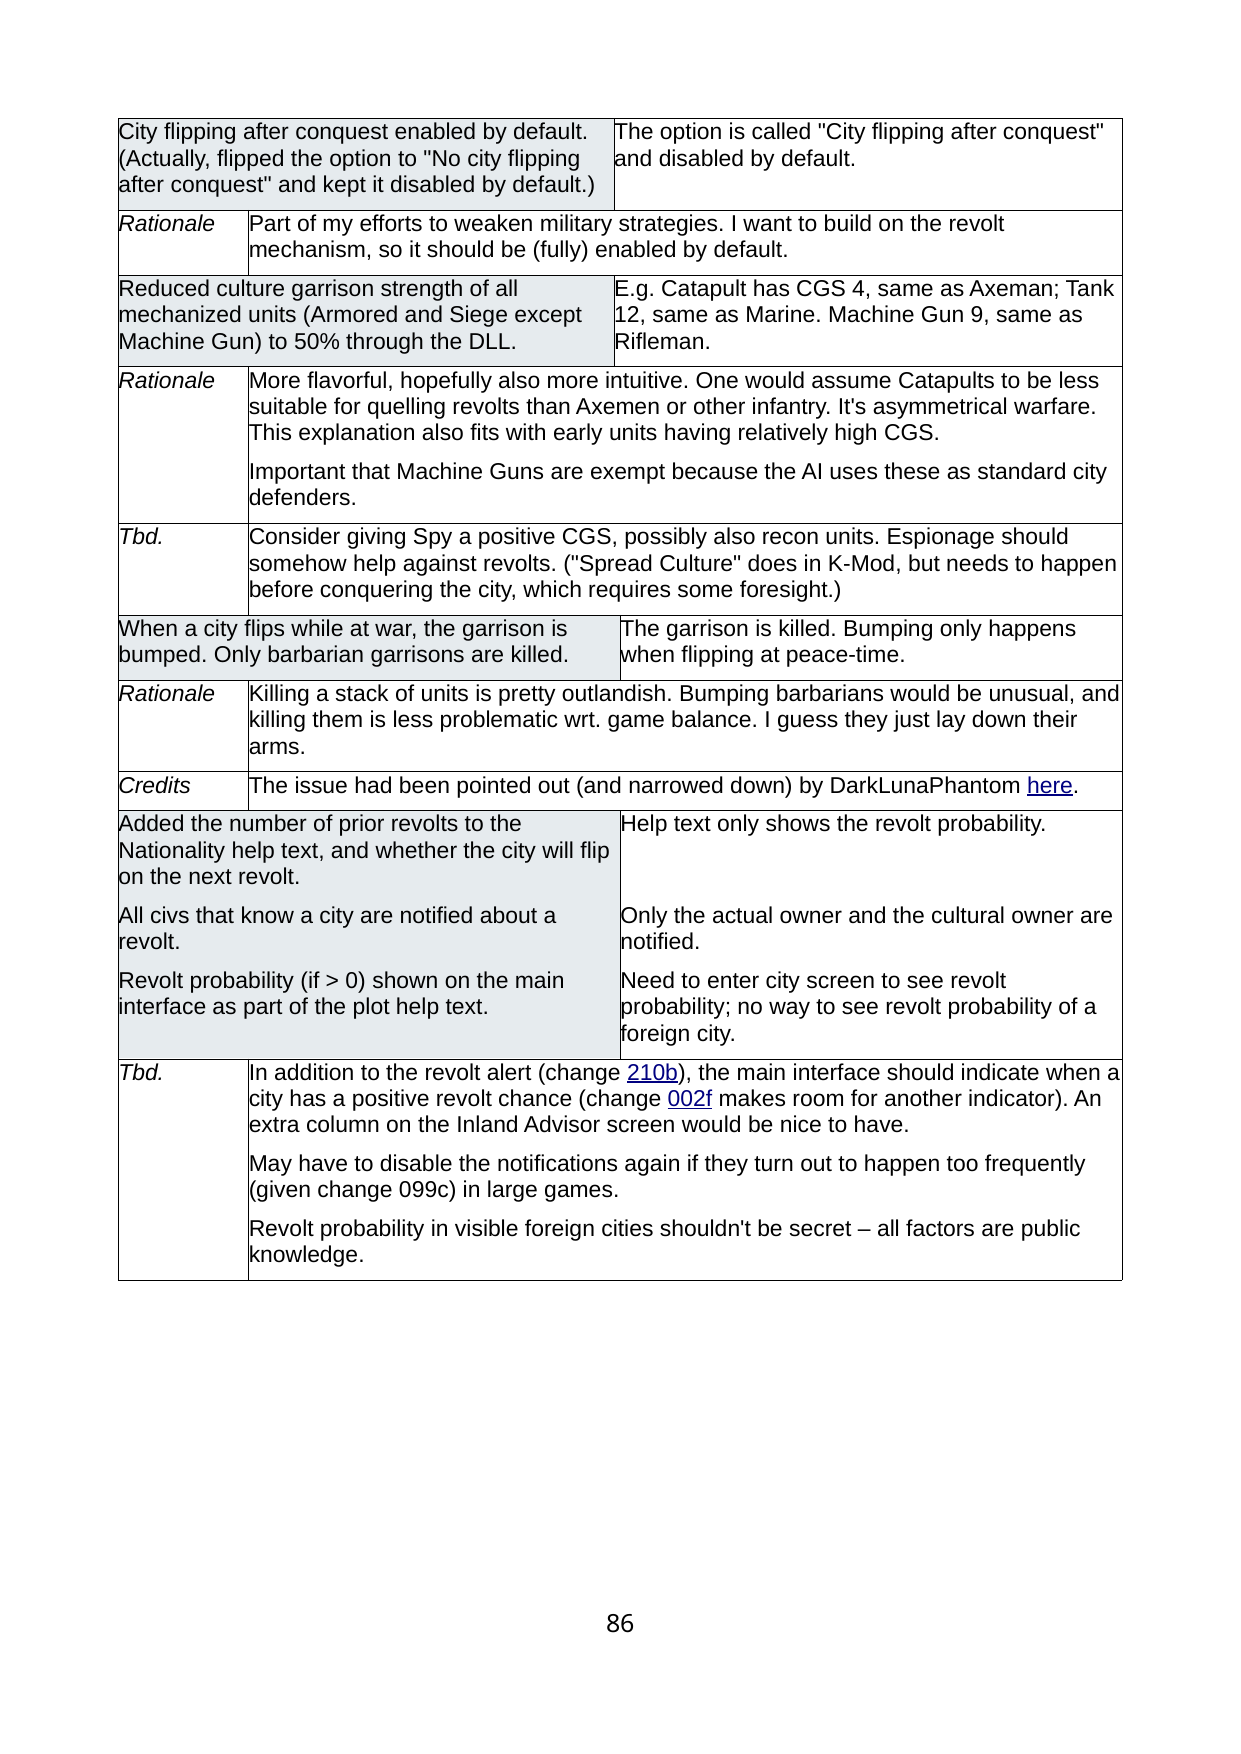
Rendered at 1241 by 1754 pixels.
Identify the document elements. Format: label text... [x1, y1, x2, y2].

table_cell Tbd. [119, 524, 248, 615]
table_cell Killing a stack of units is pretty outlandish. Bumping barbarians would be unusual, and killing them is less problematic wrt. game balance. I guess they just lay down their arms. [249, 681, 1122, 771]
table_cell Help text only shows the revolt probability. Only the actual owner and the cultural owner are notified. Need to enter city screen to see revolt probability; no way to see revolt probability of a foreign city. [621, 811, 1122, 1058]
table_cell City flipping after conquest enabled by default. (Actually, flipped the option to "No city flipping after conquest" and kept it disabled by default.) [119, 119, 614, 210]
table_cell Reduced culture garrison strength of all mechanized units (Armored and Siege except Machine Gun) to 50% through the DLL. [119, 276, 614, 366]
table_cell Rationale [119, 367, 248, 523]
table_cell Tbd. [119, 1060, 248, 1280]
table_cell The garrison is killed. Bumping only happens when flipping at peace-time. [621, 616, 1122, 680]
table_cell When a city flips while at war, the garrison is bumped. Only barbarian garrisons are killed. [119, 616, 620, 680]
table_cell Added the number of prior revolts to the Nationality help text, and whether the city will flip on the next revolt. All civs that know a city are notified about a revolt. Revolt probability (if > 0) shown on the main interface as part of the plot help text. [119, 811, 620, 1058]
table_cell E.g. Catapult has CGS 4, same as Axeman; Tank 12, same as Marine. Machine Gun 9, same as Rifleman. [615, 276, 1122, 366]
table_cell Consider giving Spy a positive CGS, possibly also recon units. Espionage should somehow help against revolts. ("Spread Culture" does in K-Mod, but needs to happen before conquering the city, which requires some foresight.) [249, 524, 1122, 615]
table_cell Rationale [119, 681, 248, 771]
table_cell Part of my efforts to weaken military strategies. I want to build on the revolt mechanism, so it should be (fully) enabled by default. [249, 211, 1122, 275]
table_cell The issue had been pointed out (and narrowed down) by DarkLunaPhantom here. [249, 772, 1122, 810]
table_cell The option is called "City flipping after conquest" and disabled by default. [615, 119, 1122, 210]
table_cell Rationale [119, 211, 248, 275]
table_cell Credits [119, 772, 248, 810]
table_cell In addition to the revolt alert (change 210b), the main interface should indicate when a city has a positive revolt chance (change 002f makes room for another indicator). An extra column on the Inland Advisor screen would be nice to have. May have to disable the notifications again if they turn out to happen too frequently (given change 099c) in large games. Revolt probability in visible foreign cities shouldn't be secret – all factors are public knowledge. [249, 1060, 1122, 1280]
table_cell More flavorful, hopefully also more intuitive. One would assume Catapults to be less suitable for quelling revolts than Axemen or other infantry. It's asymmetrical warfare. This explanation also fits with early units having relatively high CGS. Important that Machine Guns are exempt because the AI uses these as standard city defenders. [249, 367, 1122, 523]
